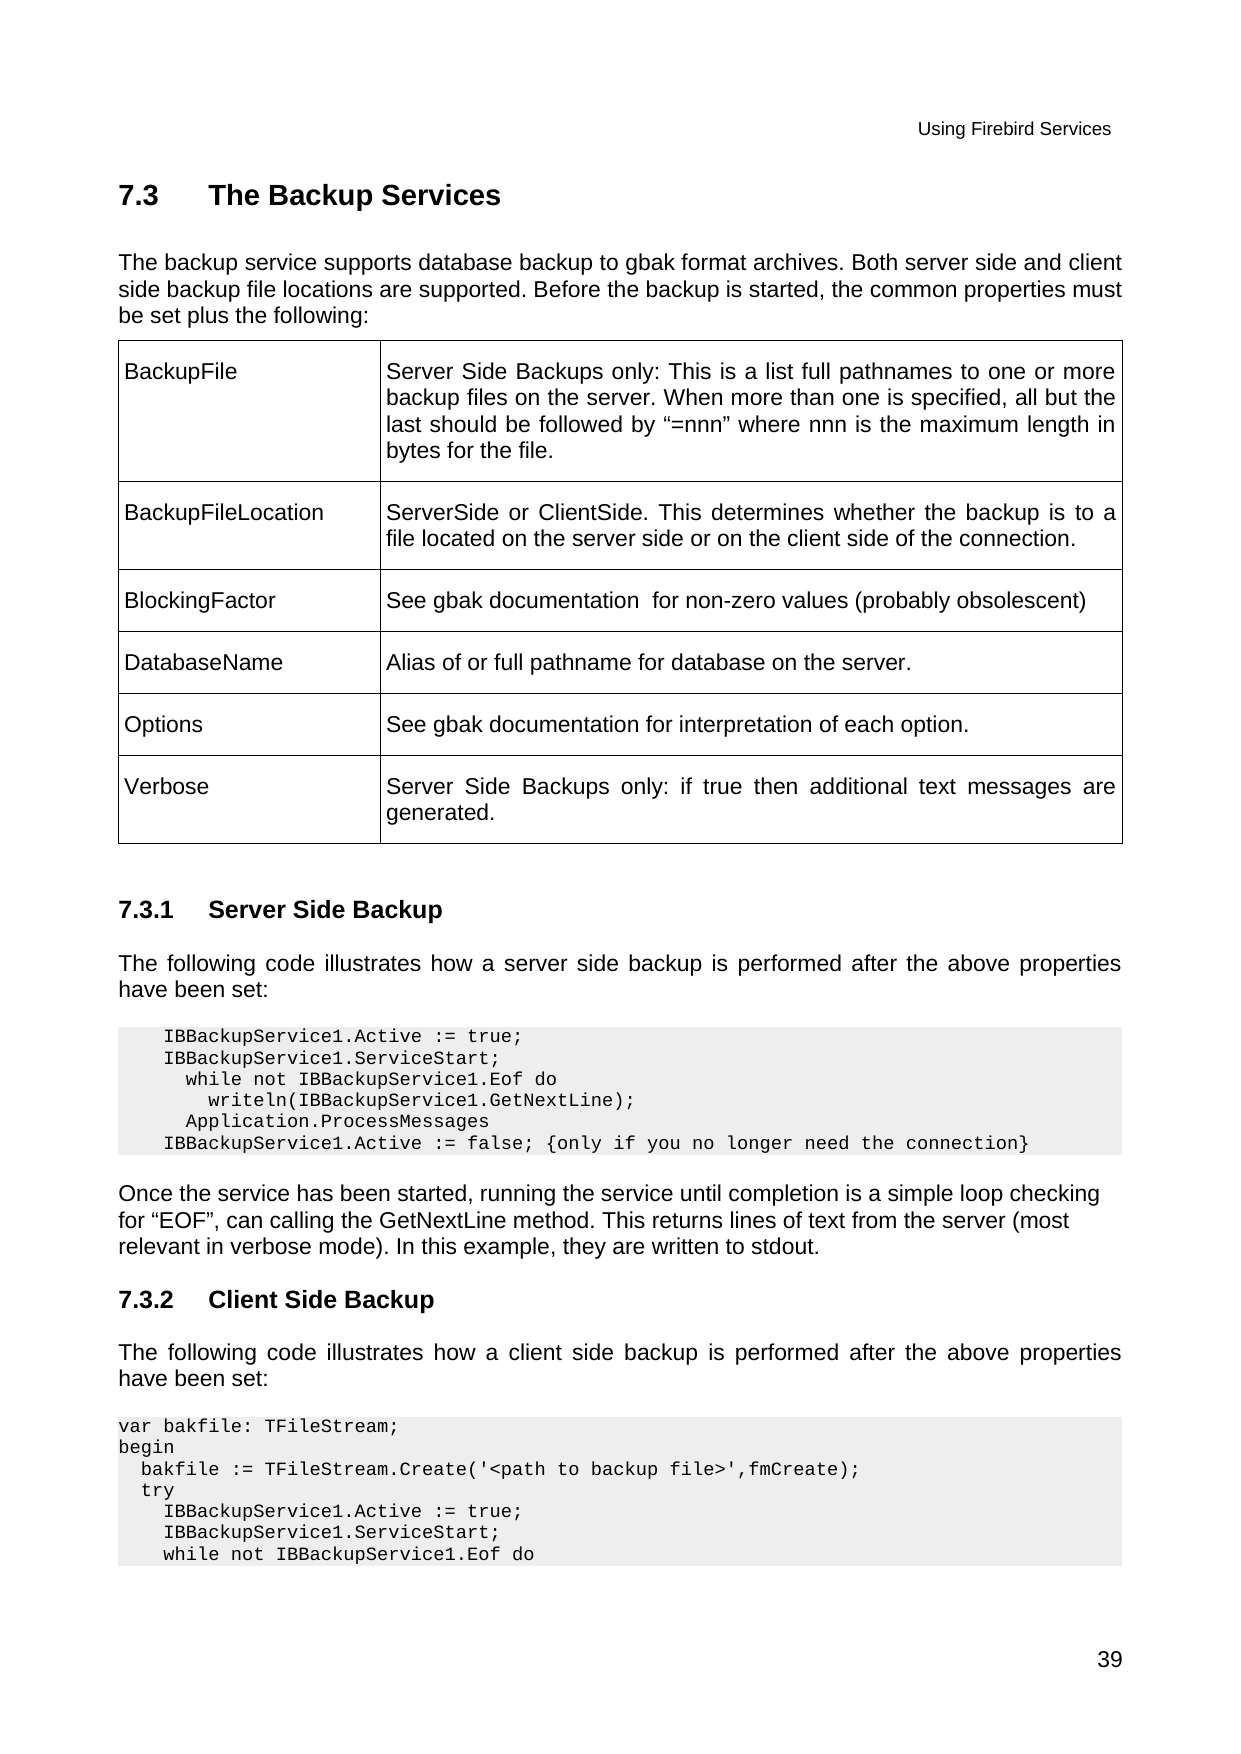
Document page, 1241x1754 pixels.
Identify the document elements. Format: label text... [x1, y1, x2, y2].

table_cell BackupFileLocation [119, 482, 380, 569]
subtitle Server Side Backup [118, 895, 1122, 924]
table_header BackupFile [119, 341, 380, 481]
text while not IBBackupService1.Eof do [118, 1070, 1122, 1091]
table_cell See gbak documentation for interpretation of each option. [381, 694, 1122, 755]
table_cell DatabaseName [119, 632, 380, 693]
table_header Server Side Backups only: This is a list full pathnames to one or more backup files on the server. When more than one is specified, all but the last should be followed by “=nnn” where nnn is the maximum length in bytes for the file. [381, 341, 1122, 481]
text bakfile := TFileStream.Create('<path to backup file>',fmCreate); [118, 1459, 1122, 1481]
subtitle Client Side Backup [118, 1285, 1122, 1313]
text IBBackupService1.Active := false; {only if you no longer need the connection} [118, 1133, 1122, 1155]
text try [118, 1481, 1122, 1502]
table_cell Server Side Backups only: if true then additional text messages are generated. [381, 756, 1122, 843]
table_cell BlockingFactor [119, 570, 380, 631]
text The following code illustrates how a server side backup is performed after the above properties have been set: [118, 949, 1122, 1002]
text The backup service supports database backup to gbak format archives. Both server side and client side backup file locations are supported. Before the backup is started, the common properties must be set plus the following: [118, 249, 1122, 328]
text IBBackupService1.ServiceStart; [118, 1523, 1122, 1544]
text begin [118, 1438, 1122, 1459]
text The following code illustrates how a client side backup is performed after the above properties have been set: [118, 1339, 1122, 1392]
text Once the service has been started, running the service until completion is a simple loop checking for “EOF”, can calling the GetNextLine method. This returns lines of text from the server (most relevant in verbose mode). In this example, they are written to stdout. [118, 1180, 1122, 1259]
text Application.ProcessMessages [118, 1112, 1122, 1133]
table_cell Options [119, 694, 380, 755]
table_cell See gbak documentation for non-zero values (probably obsolescent) [381, 570, 1122, 631]
text IBBackupService1.ServiceStart; [118, 1048, 1122, 1070]
text var bakfile: TFileStream; [118, 1417, 1122, 1438]
table_cell Alias of or full pathname for database on the server. [381, 632, 1122, 693]
table_cell ServerSide or ClientSide. This determines whether the backup is to a file located on the server side or on the client side of the connection. [381, 482, 1122, 569]
text IBBackupService1.Active := true; [118, 1502, 1122, 1523]
subtitle The Backup Services [118, 178, 1122, 212]
text IBBackupService1.Active := true; [118, 1027, 1122, 1048]
table_cell Verbose [119, 756, 380, 843]
text writeln(IBBackupService1.GetNextLine); [118, 1091, 1122, 1112]
text while not IBBackupService1.Eof do [118, 1544, 1122, 1566]
